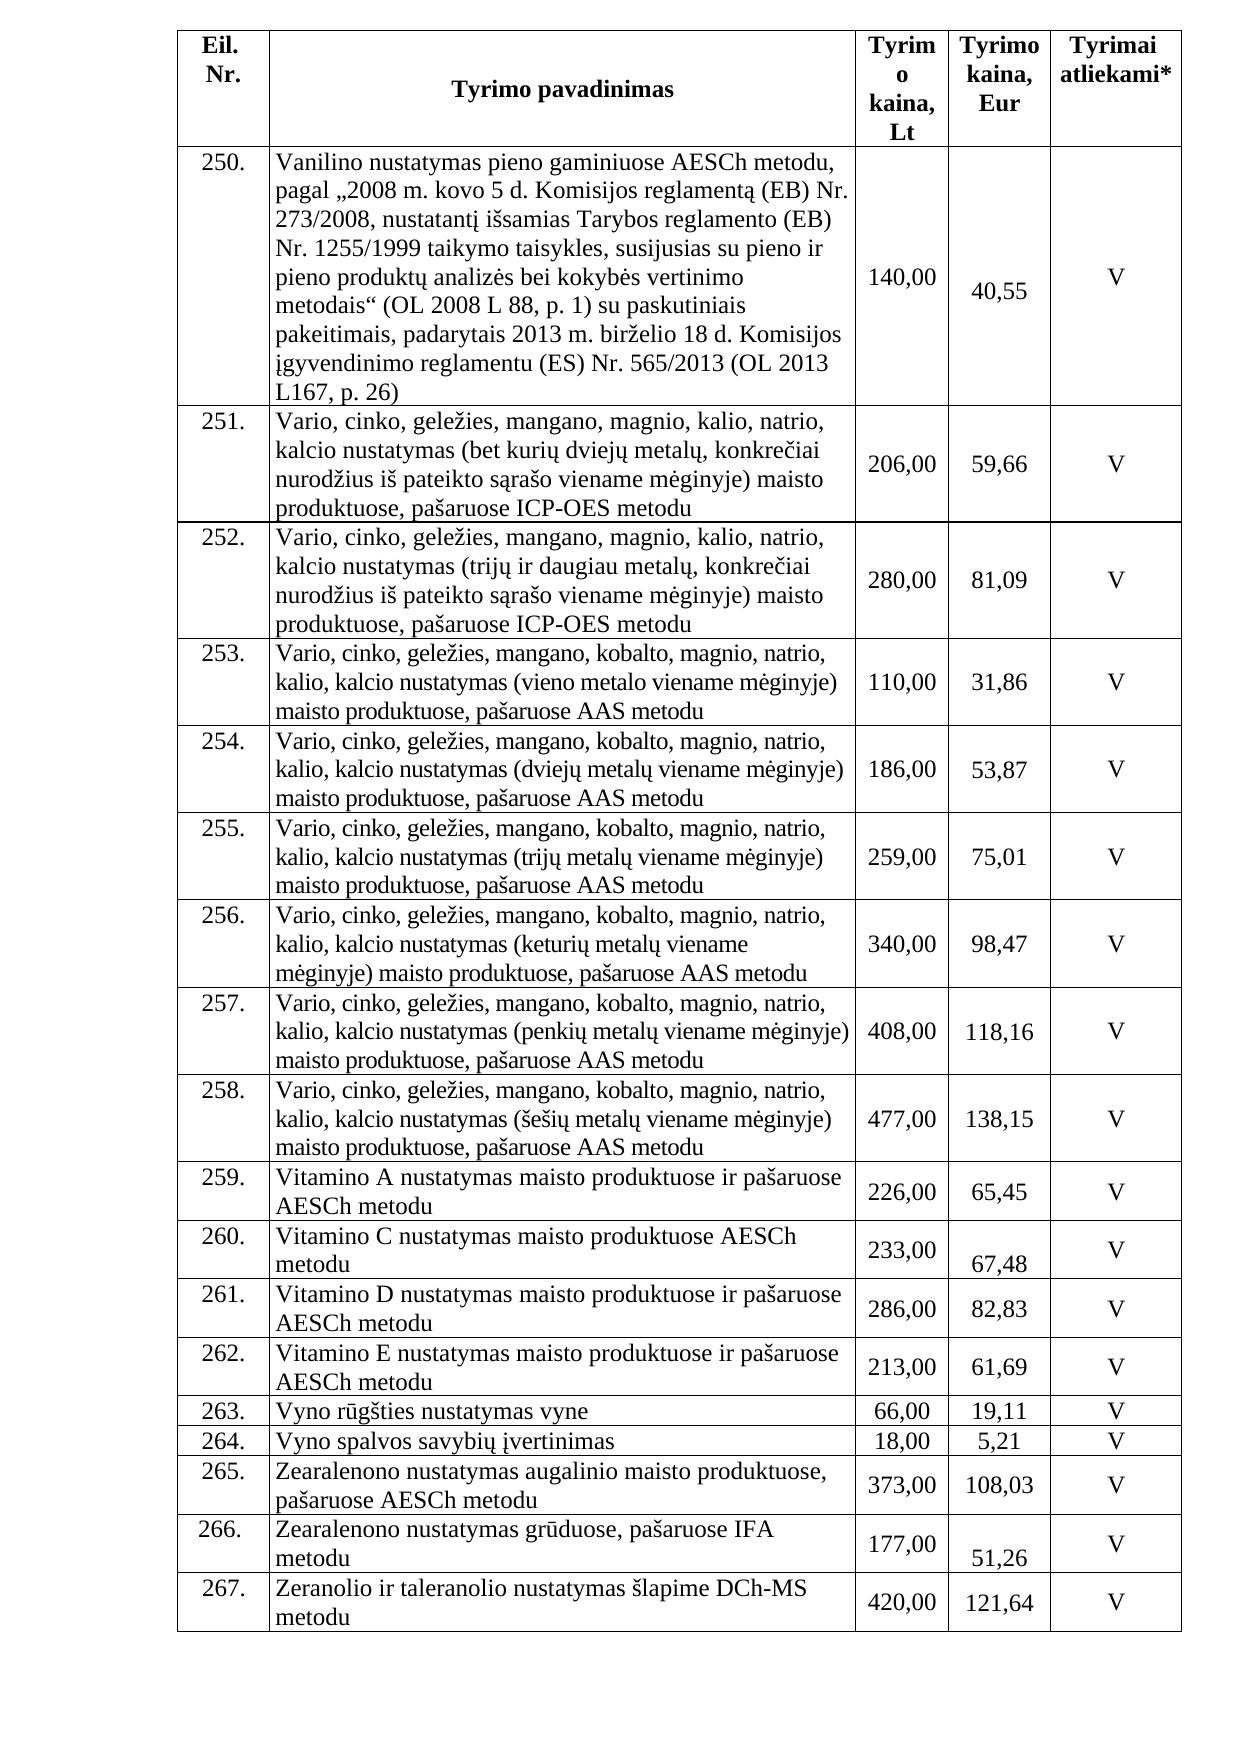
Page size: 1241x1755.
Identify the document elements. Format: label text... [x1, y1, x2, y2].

table_cell 118,16 [949, 988, 1050, 1074]
table_cell 253. [178, 639, 269, 725]
table_cell 110,00 [856, 639, 948, 725]
table_cell Vario, cinko, geležies, mangano, kobalto, magnio, natrio, kalio, kalcio nustatymas (vieno metalo viename mėginyje) maisto produktuose, pašaruose AAS metodu [270, 639, 855, 725]
table_cell 226,00 [856, 1162, 948, 1220]
table_cell 251. [178, 406, 269, 521]
table_cell V [1051, 147, 1181, 405]
table_cell 260. [178, 1221, 269, 1278]
table_cell Vario, cinko, geležies, mangano, kobalto, magnio, natrio, kalio, kalcio nustatymas (keturių metalų viename mėginyje) maisto produktuose, pašaruose AAS metodu [270, 900, 855, 987]
table_cell 408,00 [856, 988, 948, 1074]
table_cell 108,03 [949, 1456, 1050, 1513]
table_cell 177,00 [856, 1515, 948, 1572]
table_cell 252. [178, 523, 269, 637]
table_cell 98,47 [949, 900, 1050, 987]
table_cell 59,66 [949, 406, 1050, 521]
table_cell 340,00 [856, 900, 948, 987]
table_cell 186,00 [856, 726, 948, 812]
table_cell 261. [178, 1279, 269, 1337]
table_cell Vario, cinko, geležies, mangano, magnio, kalio, natrio, kalcio nustatymas (bet kurių dviejų metalų, konkrečiai nurodžius iš pateikto sąrašo viename mėginyje) maisto produktuose, pašaruose ICP-OES metodu [270, 406, 855, 521]
table_cell 257. [178, 988, 269, 1074]
table_cell 420,00 [856, 1573, 948, 1631]
table_cell 477,00 [856, 1075, 948, 1161]
table_cell 286,00 [856, 1279, 948, 1337]
table_cell V [1051, 523, 1181, 637]
table_cell 373,00 [856, 1456, 948, 1513]
table_cell Zeranolio ir taleranolio nustatymas šlapime DCh-MS metodu [270, 1573, 855, 1631]
table_cell Vario, cinko, geležies, mangano, kobalto, magnio, natrio, kalio, kalcio nustatymas (penkių metalų viename mėginyje) maisto produktuose, pašaruose AAS metodu [270, 988, 855, 1074]
table_cell V [1051, 1573, 1181, 1631]
table_cell Vario, cinko, geležies, mangano, kobalto, magnio, natrio, kalio, kalcio nustatymas (trijų metalų viename mėginyje) maisto produktuose, pašaruose AAS metodu [270, 813, 855, 899]
table_cell 66,00 [856, 1396, 948, 1425]
table_cell Vitamino A nustatymas maisto produktuose ir pašaruose AESCh metodu [270, 1162, 855, 1220]
table_cell 233,00 [856, 1221, 948, 1278]
table_cell Vyno rūgšties nustatymas vyne [270, 1396, 855, 1425]
table_cell 267. [178, 1573, 269, 1631]
table_cell 140,00 [856, 147, 948, 405]
table_cell V [1051, 988, 1181, 1074]
table_cell Zearalenono nustatymas grūduose, pašaruose IFA metodu [270, 1515, 855, 1572]
table_cell 53,87 [949, 726, 1050, 812]
table_header Tyrimo pavadinimas [270, 31, 855, 146]
table_cell 51,26 [949, 1515, 1050, 1572]
table_cell Vitamino D nustatymas maisto produktuose ir pašaruose AESCh metodu [270, 1279, 855, 1337]
table_header Tyrimai atliekami* [1051, 31, 1181, 146]
table_cell V [1051, 1279, 1181, 1337]
table_cell 138,15 [949, 1075, 1050, 1161]
table_cell 256. [178, 900, 269, 987]
table_cell 19,11 [949, 1396, 1050, 1425]
table_cell 40,55 [949, 147, 1050, 405]
table_cell V [1051, 900, 1181, 987]
table_cell 280,00 [856, 523, 948, 637]
table_cell V [1051, 1426, 1181, 1455]
table_cell V [1051, 1162, 1181, 1220]
table_header Tyrimo kaina, Eur [949, 31, 1050, 146]
table_cell V [1051, 639, 1181, 725]
table_cell V [1051, 813, 1181, 899]
table_cell Vario, cinko, geležies, mangano, magnio, kalio, natrio, kalcio nustatymas (trijų ir daugiau metalų, konkrečiai nurodžius iš pateikto sąrašo viename mėginyje) maisto produktuose, pašaruose ICP-OES metodu [270, 523, 855, 637]
table_cell 264. [178, 1426, 269, 1455]
table_cell Vyno spalvos savybių įvertinimas [270, 1426, 855, 1455]
table_cell Zearalenono nustatymas augalinio maisto produktuose, pašaruose AESCh metodu [270, 1456, 855, 1513]
table_cell V [1051, 1221, 1181, 1278]
table_cell V [1051, 1338, 1181, 1395]
table_cell Vario, cinko, geležies, mangano, kobalto, magnio, natrio, kalio, kalcio nustatymas (dviejų metalų viename mėginyje) maisto produktuose, pašaruose AAS metodu [270, 726, 855, 812]
table_cell 259,00 [856, 813, 948, 899]
table_cell 81,09 [949, 523, 1050, 637]
table_cell V [1051, 1396, 1181, 1425]
table_cell Vitamino C nustatymas maisto produktuose AESCh metodu [270, 1221, 855, 1278]
table_cell 61,69 [949, 1338, 1050, 1395]
table_cell 254. [178, 726, 269, 812]
table_cell Vario, cinko, geležies, mangano, kobalto, magnio, natrio, kalio, kalcio nustatymas (šešių metalų viename mėginyje) maisto produktuose, pašaruose AAS metodu [270, 1075, 855, 1161]
table_cell V [1051, 1456, 1181, 1513]
table_cell 206,00 [856, 406, 948, 521]
table_cell 31,86 [949, 639, 1050, 725]
table_cell 5,21 [949, 1426, 1050, 1455]
table_cell 67,48 [949, 1221, 1050, 1278]
table_cell Vanilino nustatymas pieno gaminiuose AESCh metodu, pagal „2008 m. kovo 5 d. Komisijos reglamentą (EB) Nr. 273/2008, nustatantį išsamias Tarybos reglamento (EB) Nr. 1255/1999 taikymo taisykles, susijusias su pieno ir pieno produktų analizės bei kokybės vertinimo metodais“ (OL 2008 L 88, p. 1) su paskutiniais pakeitimais, padarytais 2013 m. birželio 18 d. Komisijos įgyvendinimo reglamentu (ES) Nr. 565/2013 (OL 2013 L167, p. 26) [270, 147, 855, 405]
table_cell 18,00 [856, 1426, 948, 1455]
table_cell 82,83 [949, 1279, 1050, 1337]
table_cell V [1051, 406, 1181, 521]
table_cell V [1051, 726, 1181, 812]
table_cell 250. [178, 147, 269, 405]
table_cell 65,45 [949, 1162, 1050, 1220]
table_cell 259. [178, 1162, 269, 1220]
table_cell V [1051, 1075, 1181, 1161]
table_cell 263. [178, 1396, 269, 1425]
table_cell 255. [178, 813, 269, 899]
table_header Tyrimo kaina, Lt [856, 31, 948, 146]
table_cell 265. [178, 1456, 269, 1513]
table_cell V [1051, 1515, 1181, 1572]
table_cell Vitamino E nustatymas maisto produktuose ir pašaruose AESCh metodu [270, 1338, 855, 1395]
table_cell 75,01 [949, 813, 1050, 899]
table_cell 258. [178, 1075, 269, 1161]
table_cell 266. [178, 1515, 269, 1572]
table_cell 262. [178, 1338, 269, 1395]
table_cell 121,64 [949, 1573, 1050, 1631]
table_cell 213,00 [856, 1338, 948, 1395]
table_header Eil. Nr. [178, 31, 269, 146]
